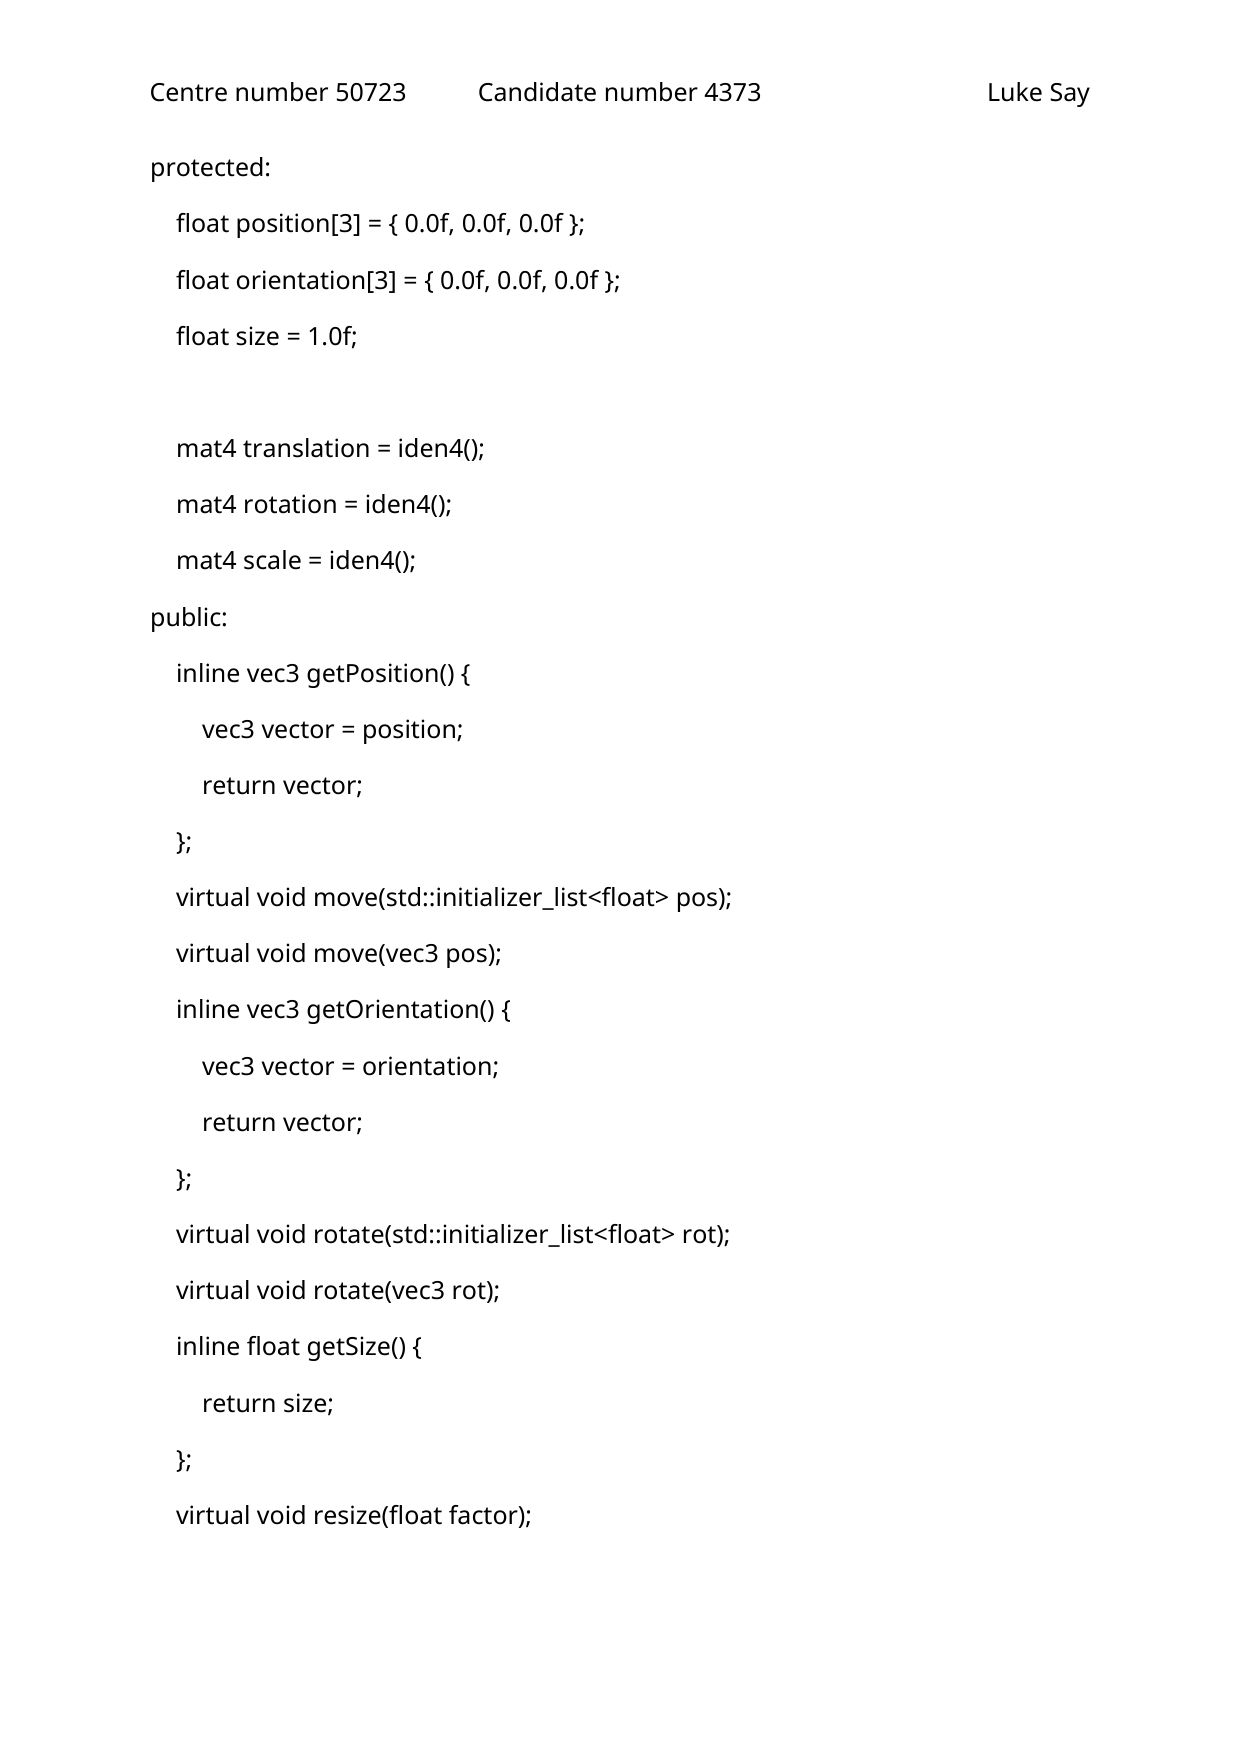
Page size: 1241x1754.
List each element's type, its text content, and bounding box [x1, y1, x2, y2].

text mat4 translation = iden4(); [150, 431, 1090, 465]
text virtual void resize(float factor); [150, 1497, 1090, 1532]
text virtual void rotate(std::initializer_list<float> rot); [150, 1217, 1090, 1251]
text inline vec3 getPosition() { [150, 655, 1090, 689]
text vec3 vector = position; [150, 711, 1090, 746]
text }; [150, 1441, 1090, 1475]
text }; [150, 1161, 1090, 1195]
text protected: [150, 150, 1090, 184]
text inline vec3 getOrientation() { [150, 992, 1090, 1026]
text virtual void move(vec3 pos); [150, 936, 1090, 970]
text vec3 vector = orientation; [150, 1048, 1090, 1082]
text return vector; [150, 1104, 1090, 1138]
text }; [150, 824, 1090, 858]
text mat4 scale = iden4(); [150, 543, 1090, 577]
text float position[3] = { 0.0f, 0.0f, 0.0f }; [150, 206, 1090, 240]
text return vector; [150, 768, 1090, 802]
text mat4 rotation = iden4(); [150, 487, 1090, 521]
text inline float getSize() { [150, 1329, 1090, 1363]
text float orientation[3] = { 0.0f, 0.0f, 0.0f }; [150, 262, 1090, 296]
text virtual void rotate(vec3 rot); [150, 1273, 1090, 1307]
text return size; [150, 1385, 1090, 1419]
text virtual void move(std::initializer_list<float> pos); [150, 880, 1090, 914]
text float size = 1.0f; [150, 318, 1090, 352]
text public: [150, 599, 1090, 633]
